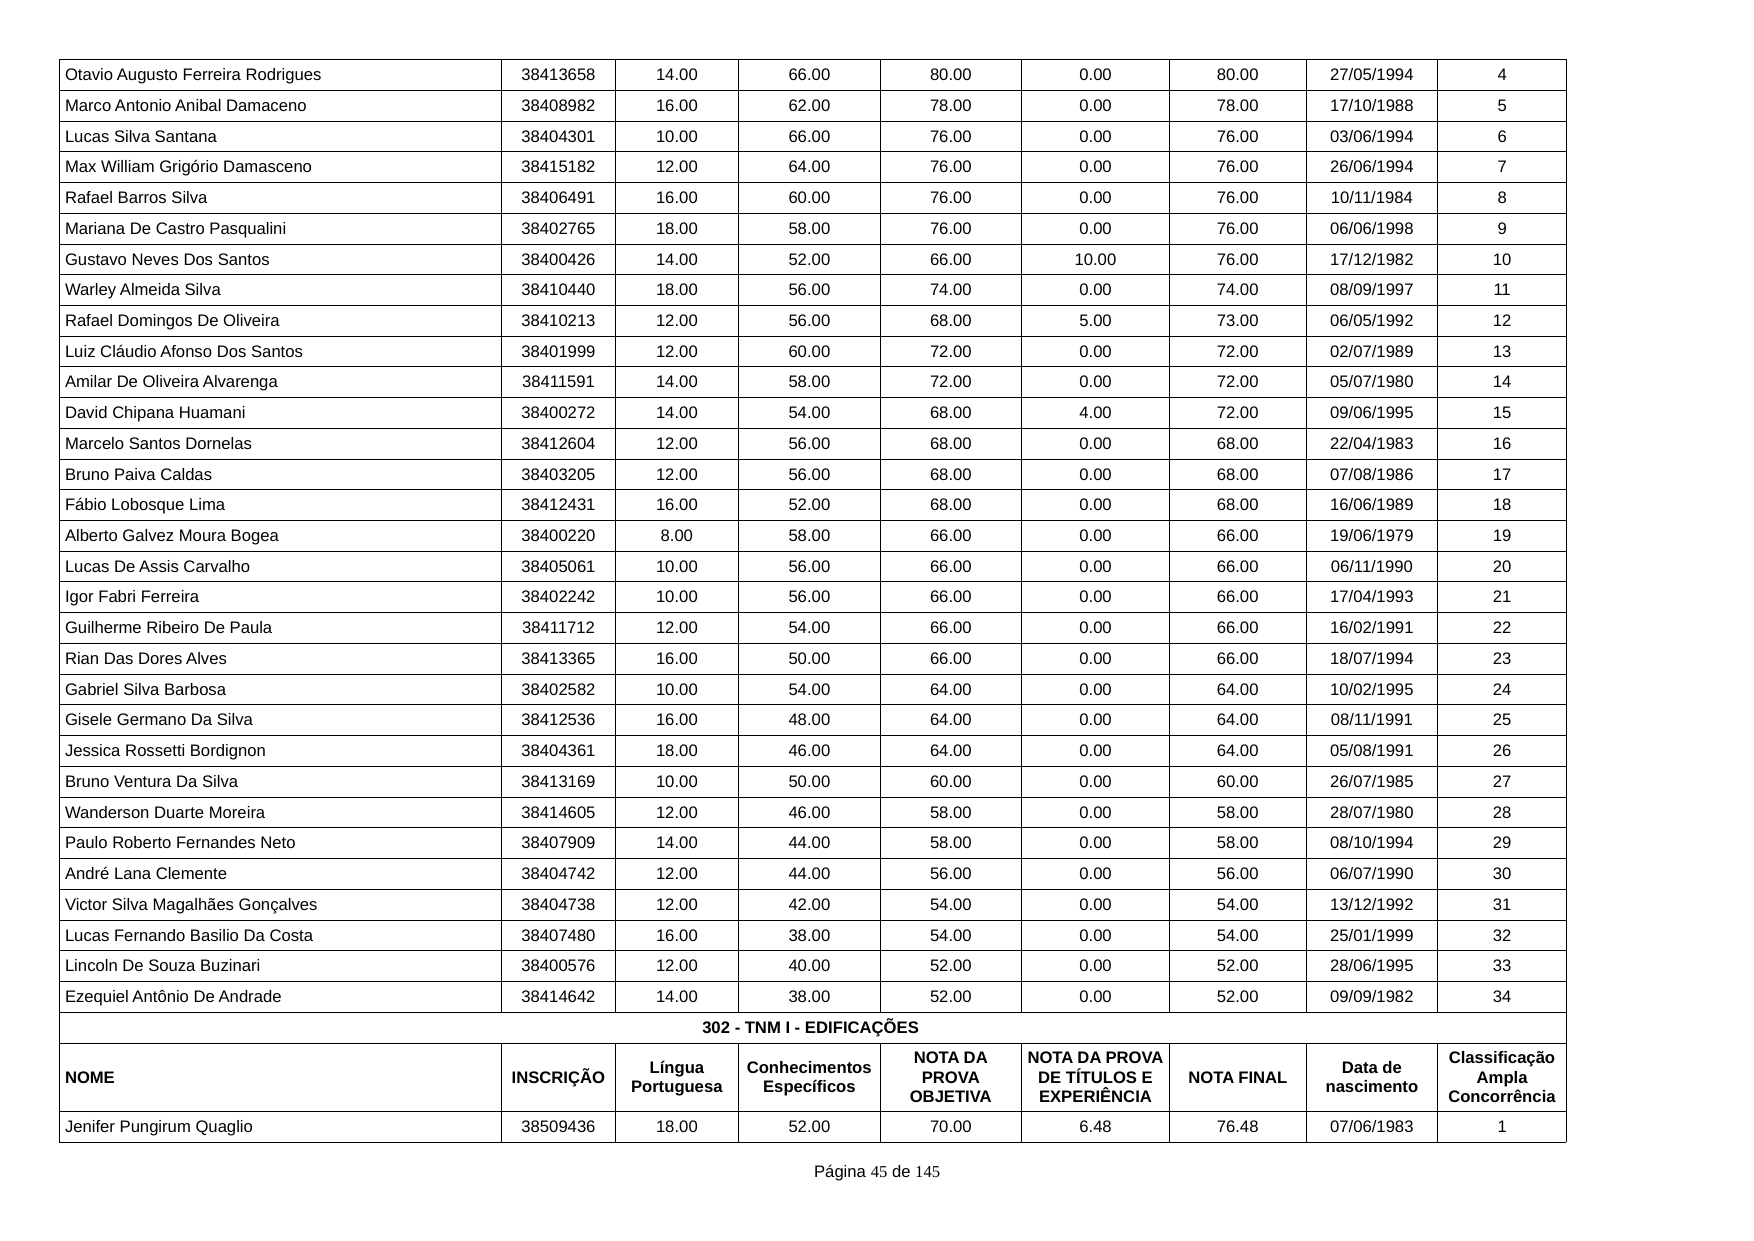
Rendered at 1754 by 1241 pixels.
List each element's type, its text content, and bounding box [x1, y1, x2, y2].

table_cell 10/02/1995 [1307, 675, 1437, 704]
table_cell 28/07/1980 [1307, 798, 1437, 827]
table_cell 28 [1438, 798, 1566, 827]
table_cell 8 [1438, 183, 1566, 213]
table_cell [1567, 612, 1696, 643]
table_cell 38408982 [502, 91, 615, 121]
table_cell 76.00 [881, 214, 1021, 243]
table_cell 66.00 [739, 60, 880, 90]
table_cell 38404301 [502, 122, 615, 151]
table_cell 64.00 [1170, 736, 1306, 766]
table_cell 68.00 [881, 460, 1021, 489]
table_cell [1567, 704, 1696, 735]
table_cell 66.00 [1170, 582, 1306, 612]
table_cell 38412431 [502, 490, 615, 520]
table_cell 25 [1438, 705, 1566, 735]
table_cell 38400220 [502, 521, 615, 551]
table_cell 5 [1438, 91, 1566, 121]
table_cell 54.00 [881, 890, 1021, 919]
table_cell 29 [1438, 828, 1566, 858]
table_cell Ezequiel Antônio De Andrade [60, 982, 501, 1012]
table_cell [1567, 244, 1696, 274]
table_cell 12.00 [616, 859, 738, 889]
table_cell 62.00 [739, 91, 880, 121]
table_cell 64.00 [881, 736, 1021, 766]
table_cell 38402765 [502, 214, 615, 243]
table_cell Gisele Germano Da Silva [60, 705, 501, 735]
table_cell 72.00 [1170, 337, 1306, 366]
table_cell 58.00 [1170, 798, 1306, 827]
table_cell 6 [1438, 122, 1566, 151]
table_cell 76.00 [1170, 152, 1306, 182]
table_cell 76.00 [1170, 214, 1306, 243]
table_cell 76.48 [1170, 1112, 1306, 1142]
table_cell 38413365 [502, 644, 615, 674]
table_cell 12.00 [616, 460, 738, 489]
table_cell 64.00 [1170, 675, 1306, 704]
table_cell 38404742 [502, 859, 615, 889]
table_cell 8.00 [616, 521, 738, 551]
table_cell [1567, 735, 1696, 766]
table_cell 56.00 [739, 306, 880, 336]
table_cell Língua Portuguesa [616, 1044, 738, 1111]
table_cell 0.00 [1022, 613, 1169, 643]
table_cell 14.00 [616, 828, 738, 858]
table_cell 10.00 [616, 767, 738, 797]
table_cell Marco Antonio Anibal Damaceno [60, 91, 501, 121]
table_cell 72.00 [881, 367, 1021, 397]
table_cell 16.00 [616, 644, 738, 674]
table_cell [1567, 520, 1696, 551]
table_cell 72.00 [881, 337, 1021, 366]
table_cell 78.00 [881, 91, 1021, 121]
table_cell Bruno Paiva Caldas [60, 460, 501, 489]
table_cell 26/06/1994 [1307, 152, 1437, 182]
table_cell 56.00 [739, 582, 880, 612]
table_cell 05/08/1991 [1307, 736, 1437, 766]
table_cell 10.00 [616, 582, 738, 612]
table_cell 02/07/1989 [1307, 337, 1437, 366]
table_cell Guilherme Ribeiro De Paula [60, 613, 501, 643]
table_cell 14.00 [616, 245, 738, 274]
table_cell 38402582 [502, 675, 615, 704]
table_cell 38413658 [502, 60, 615, 90]
table_cell Warley Almeida Silva [60, 275, 501, 305]
table_cell 60.00 [739, 337, 880, 366]
table_cell [1567, 766, 1696, 797]
table_cell 08/10/1994 [1307, 828, 1437, 858]
table_cell Gustavo Neves Dos Santos [60, 245, 501, 274]
table_cell 20 [1438, 552, 1566, 581]
table_cell 56.00 [739, 460, 880, 489]
table_cell 0.00 [1022, 460, 1169, 489]
table_cell Marcelo Santos Dornelas [60, 429, 501, 458]
table_cell 14 [1438, 367, 1566, 397]
table_cell 66.00 [1170, 552, 1306, 581]
table_cell Conhecimentos Específicos [739, 1044, 880, 1111]
table_cell 38406491 [502, 183, 615, 213]
table_cell [1567, 1111, 1696, 1142]
table_cell 18.00 [616, 275, 738, 305]
table_cell 38400426 [502, 245, 615, 274]
table_cell 24 [1438, 675, 1566, 704]
table_cell 16/02/1991 [1307, 613, 1437, 643]
table_cell Lincoln De Souza Buzinari [60, 951, 501, 981]
table_cell 38410440 [502, 275, 615, 305]
table_cell 14.00 [616, 398, 738, 428]
table_cell [1567, 151, 1696, 182]
table_cell 66.00 [881, 552, 1021, 581]
table_cell 18.00 [616, 1112, 738, 1142]
table_cell 52.00 [881, 982, 1021, 1012]
table_cell 76.00 [881, 183, 1021, 213]
table_cell 38411591 [502, 367, 615, 397]
table_cell 1 [1438, 1112, 1566, 1142]
table_cell 16 [1438, 429, 1566, 458]
table_cell 68.00 [1170, 490, 1306, 520]
table_cell Otavio Augusto Ferreira Rodrigues [60, 60, 501, 90]
table_cell 16.00 [616, 921, 738, 950]
table_cell [1567, 1012, 1696, 1042]
table_cell 46.00 [739, 736, 880, 766]
table_cell 52.00 [881, 951, 1021, 981]
table_cell 68.00 [881, 398, 1021, 428]
table_cell [1567, 336, 1696, 366]
table_cell [1567, 489, 1696, 520]
table_cell 38402242 [502, 582, 615, 612]
table_cell 12.00 [616, 152, 738, 182]
table_cell 42.00 [739, 890, 880, 919]
table_cell 09/09/1982 [1307, 982, 1437, 1012]
table_cell 58.00 [881, 828, 1021, 858]
table_cell [1567, 121, 1696, 151]
table_cell 13 [1438, 337, 1566, 366]
table_cell 54.00 [1170, 921, 1306, 950]
table_cell 80.00 [1170, 60, 1306, 90]
table_cell 17/12/1982 [1307, 245, 1437, 274]
table_cell 0.00 [1022, 705, 1169, 735]
table_cell 12.00 [616, 429, 738, 458]
table_cell 0.00 [1022, 921, 1169, 950]
table_cell 0.00 [1022, 490, 1169, 520]
table_cell 44.00 [739, 859, 880, 889]
table_cell 0.00 [1022, 552, 1169, 581]
table_cell [1567, 797, 1696, 827]
table_cell 302 - TNM I - EDIFICAÇÕES [60, 1013, 1566, 1042]
table_cell 0.00 [1022, 767, 1169, 797]
table_cell 23 [1438, 644, 1566, 674]
table_cell Alberto Galvez Moura Bogea [60, 521, 501, 551]
table_cell 0.00 [1022, 675, 1169, 704]
table_cell 28/06/1995 [1307, 951, 1437, 981]
table_cell 0.00 [1022, 60, 1169, 90]
table_cell 76.00 [1170, 122, 1306, 151]
table_cell [1567, 305, 1696, 336]
table_cell 14.00 [616, 60, 738, 90]
table_cell 54.00 [1170, 890, 1306, 919]
table_cell 4.00 [1022, 398, 1169, 428]
table_cell 12.00 [616, 337, 738, 366]
table_cell [1567, 858, 1696, 889]
table_cell 27/05/1994 [1307, 60, 1437, 90]
table_cell 17 [1438, 460, 1566, 489]
table_cell 0.00 [1022, 521, 1169, 551]
table_cell 68.00 [881, 429, 1021, 458]
table_cell Mariana De Castro Pasqualini [60, 214, 501, 243]
table_cell 56.00 [739, 552, 880, 581]
table_cell 38414605 [502, 798, 615, 827]
table_cell 58.00 [739, 367, 880, 397]
table_cell 38410213 [502, 306, 615, 336]
table_cell [1567, 674, 1696, 704]
table_cell Max William Grigório Damasceno [60, 152, 501, 182]
table_cell 5.00 [1022, 306, 1169, 336]
table_cell Rian Das Dores Alves [60, 644, 501, 674]
table_cell David Chipana Huamani [60, 398, 501, 428]
table_cell 52.00 [1170, 951, 1306, 981]
table_cell 18 [1438, 490, 1566, 520]
table_cell 19/06/1979 [1307, 521, 1437, 551]
table_cell 7 [1438, 152, 1566, 182]
table_cell 06/06/1998 [1307, 214, 1437, 243]
table_cell 38400576 [502, 951, 615, 981]
table_cell 52.00 [1170, 982, 1306, 1012]
table_cell 12.00 [616, 306, 738, 336]
table_cell Paulo Roberto Fernandes Neto [60, 828, 501, 858]
table_cell 10 [1438, 245, 1566, 274]
table_cell 66.00 [1170, 613, 1306, 643]
table_cell Data de nascimento [1307, 1044, 1437, 1111]
table_cell NOTA DA PROVA OBJETIVA [881, 1044, 1021, 1111]
table_cell 0.00 [1022, 183, 1169, 213]
table_cell Wanderson Duarte Moreira [60, 798, 501, 827]
table_cell [1567, 827, 1696, 858]
table_cell Lucas De Assis Carvalho [60, 552, 501, 581]
table_cell 0.00 [1022, 859, 1169, 889]
table_cell 76.00 [881, 122, 1021, 151]
table_cell 30 [1438, 859, 1566, 889]
table_cell 10.00 [1022, 245, 1169, 274]
table_cell [1567, 182, 1696, 213]
table_cell 0.00 [1022, 275, 1169, 305]
table_cell 50.00 [739, 767, 880, 797]
table_cell 19 [1438, 521, 1566, 551]
table_cell 56.00 [739, 429, 880, 458]
table_cell 68.00 [881, 306, 1021, 336]
table_cell 58.00 [739, 521, 880, 551]
table_cell 66.00 [881, 582, 1021, 612]
table_cell 38413169 [502, 767, 615, 797]
table_cell 16.00 [616, 183, 738, 213]
table_cell [1567, 366, 1696, 397]
table_cell Lucas Silva Santana [60, 122, 501, 151]
table_cell 66.00 [1170, 521, 1306, 551]
table_cell 66.00 [881, 644, 1021, 674]
table_cell 18/07/1994 [1307, 644, 1437, 674]
table_cell 06/11/1990 [1307, 552, 1437, 581]
table_cell 0.00 [1022, 828, 1169, 858]
table_cell 66.00 [1170, 644, 1306, 674]
table_cell 54.00 [739, 398, 880, 428]
table_cell 32 [1438, 921, 1566, 950]
table_cell 09/06/1995 [1307, 398, 1437, 428]
table_cell 22 [1438, 613, 1566, 643]
table_cell 10.00 [616, 552, 738, 581]
table_cell 0.00 [1022, 152, 1169, 182]
table_cell 12.00 [616, 798, 738, 827]
table_cell 0.00 [1022, 122, 1169, 151]
table_cell [1567, 59, 1696, 90]
table_cell 9 [1438, 214, 1566, 243]
table_cell 56.00 [881, 859, 1021, 889]
table_cell Victor Silva Magalhães Gonçalves [60, 890, 501, 919]
table_cell 34 [1438, 982, 1566, 1012]
table_cell 38509436 [502, 1112, 615, 1142]
table_cell 38.00 [739, 982, 880, 1012]
table_cell 4 [1438, 60, 1566, 90]
table_cell 12.00 [616, 951, 738, 981]
table_cell 72.00 [1170, 398, 1306, 428]
table_cell 38414642 [502, 982, 615, 1012]
table_cell Igor Fabri Ferreira [60, 582, 501, 612]
table_cell 38401999 [502, 337, 615, 366]
table_cell 44.00 [739, 828, 880, 858]
table_cell 74.00 [881, 275, 1021, 305]
table_cell 0.00 [1022, 798, 1169, 827]
table_cell 48.00 [739, 705, 880, 735]
table_cell Fábio Lobosque Lima [60, 490, 501, 520]
table_cell 66.00 [881, 613, 1021, 643]
table_cell 12.00 [616, 613, 738, 643]
table_cell 38411712 [502, 613, 615, 643]
table_cell 07/08/1986 [1307, 460, 1437, 489]
table_cell [1567, 459, 1696, 489]
table_cell [1567, 213, 1696, 243]
table_cell 60.00 [1170, 767, 1306, 797]
table_cell [1567, 551, 1696, 581]
table_cell 10.00 [616, 675, 738, 704]
table_cell 80.00 [881, 60, 1021, 90]
table_cell NOTA FINAL [1170, 1044, 1306, 1111]
table_cell 56.00 [1170, 859, 1306, 889]
table_cell 0.00 [1022, 951, 1169, 981]
table_cell [1567, 581, 1696, 612]
table_cell 0.00 [1022, 337, 1169, 366]
table_cell 56.00 [739, 275, 880, 305]
table_cell Rafael Barros Silva [60, 183, 501, 213]
table_cell 25/01/1999 [1307, 921, 1437, 950]
table_cell 52.00 [739, 490, 880, 520]
table_cell [1567, 274, 1696, 305]
table_cell 14.00 [616, 367, 738, 397]
table_cell 72.00 [1170, 367, 1306, 397]
table_cell 16.00 [616, 490, 738, 520]
table_cell 64.00 [881, 705, 1021, 735]
table_cell 76.00 [1170, 245, 1306, 274]
table_cell 50.00 [739, 644, 880, 674]
table_cell [1567, 643, 1696, 674]
table_cell 60.00 [739, 183, 880, 213]
table_cell 38407909 [502, 828, 615, 858]
table_cell 11 [1438, 275, 1566, 305]
table_cell 52.00 [739, 245, 880, 274]
table_cell 38412536 [502, 705, 615, 735]
table_cell 76.00 [1170, 183, 1306, 213]
table_cell 38400272 [502, 398, 615, 428]
table_cell Rafael Domingos De Oliveira [60, 306, 501, 336]
table_cell 05/07/1980 [1307, 367, 1437, 397]
table_cell [1567, 397, 1696, 428]
table_cell 18.00 [616, 736, 738, 766]
table_cell 73.00 [1170, 306, 1306, 336]
table_cell 64.00 [739, 152, 880, 182]
table_cell [1567, 920, 1696, 950]
table_cell 12 [1438, 306, 1566, 336]
table_cell 38404361 [502, 736, 615, 766]
table_cell Luiz Cláudio Afonso Dos Santos [60, 337, 501, 366]
table_cell 0.00 [1022, 367, 1169, 397]
table_cell 16/06/1989 [1307, 490, 1437, 520]
table_cell Jessica Rossetti Bordignon [60, 736, 501, 766]
table_cell 03/06/1994 [1307, 122, 1437, 151]
table_cell 64.00 [881, 675, 1021, 704]
table_cell 26/07/1985 [1307, 767, 1437, 797]
table_cell Bruno Ventura Da Silva [60, 767, 501, 797]
table_cell 15 [1438, 398, 1566, 428]
table_cell 33 [1438, 951, 1566, 981]
table_cell 68.00 [1170, 429, 1306, 458]
table_cell 38412604 [502, 429, 615, 458]
table_cell 17/04/1993 [1307, 582, 1437, 612]
table_cell Classificação Ampla Concorrência [1438, 1044, 1566, 1111]
table_cell 66.00 [739, 122, 880, 151]
table_cell 54.00 [881, 921, 1021, 950]
table_cell 18.00 [616, 214, 738, 243]
table_cell 54.00 [739, 675, 880, 704]
table_cell 58.00 [739, 214, 880, 243]
table_cell 0.00 [1022, 214, 1169, 243]
table_cell Gabriel Silva Barbosa [60, 675, 501, 704]
table_cell 38405061 [502, 552, 615, 581]
table_cell 22/04/1983 [1307, 429, 1437, 458]
table_cell 21 [1438, 582, 1566, 612]
table_cell 06/05/1992 [1307, 306, 1437, 336]
table_cell 06/07/1990 [1307, 859, 1437, 889]
table_cell 0.00 [1022, 582, 1169, 612]
table_cell 6.48 [1022, 1112, 1169, 1142]
table_cell 74.00 [1170, 275, 1306, 305]
table_cell 38.00 [739, 921, 880, 950]
table_cell [1567, 1043, 1696, 1111]
table_cell [1567, 428, 1696, 458]
table_cell 76.00 [881, 152, 1021, 182]
table_cell 08/11/1991 [1307, 705, 1437, 735]
table_cell 58.00 [881, 798, 1021, 827]
table_cell 16.00 [616, 91, 738, 121]
table_cell 54.00 [739, 613, 880, 643]
table_cell 40.00 [739, 951, 880, 981]
table_cell 46.00 [739, 798, 880, 827]
table_cell 27 [1438, 767, 1566, 797]
table_cell NOME [60, 1044, 501, 1111]
table_cell 0.00 [1022, 982, 1169, 1012]
table_cell 10.00 [616, 122, 738, 151]
table_cell 66.00 [881, 245, 1021, 274]
table_cell 70.00 [881, 1112, 1021, 1142]
table_cell 26 [1438, 736, 1566, 766]
table_cell 0.00 [1022, 890, 1169, 919]
table_cell 78.00 [1170, 91, 1306, 121]
table_cell 66.00 [881, 521, 1021, 551]
table_cell 0.00 [1022, 736, 1169, 766]
table_cell Amilar De Oliveira Alvarenga [60, 367, 501, 397]
table_cell 07/06/1983 [1307, 1112, 1437, 1142]
table_cell 38403205 [502, 460, 615, 489]
table_cell [1567, 950, 1696, 981]
table_cell 52.00 [739, 1112, 880, 1142]
table_cell 10/11/1984 [1307, 183, 1437, 213]
table_cell 0.00 [1022, 91, 1169, 121]
table_cell Lucas Fernando Basilio Da Costa [60, 921, 501, 950]
table_cell 60.00 [881, 767, 1021, 797]
table_cell 13/12/1992 [1307, 890, 1437, 919]
table_cell 38407480 [502, 921, 615, 950]
table_cell 12.00 [616, 890, 738, 919]
table_cell 38404738 [502, 890, 615, 919]
table_cell 0.00 [1022, 644, 1169, 674]
table_cell NOTA DA PROVA DE TÍTULOS E EXPERIÊNCIA [1022, 1044, 1169, 1111]
table_cell 38415182 [502, 152, 615, 182]
table_cell [1567, 981, 1696, 1012]
table_cell [1567, 889, 1696, 919]
table_cell 14.00 [616, 982, 738, 1012]
table_cell 31 [1438, 890, 1566, 919]
table_cell 08/09/1997 [1307, 275, 1437, 305]
table_cell 68.00 [881, 490, 1021, 520]
table_cell 17/10/1988 [1307, 91, 1437, 121]
table_cell Jenifer Pungirum Quaglio [60, 1112, 501, 1142]
table_cell 0.00 [1022, 429, 1169, 458]
table_cell 64.00 [1170, 705, 1306, 735]
table_cell 68.00 [1170, 460, 1306, 489]
table_cell André Lana Clemente [60, 859, 501, 889]
table_cell INSCRIÇÃO [502, 1044, 615, 1111]
table_cell 16.00 [616, 705, 738, 735]
table_cell 58.00 [1170, 828, 1306, 858]
table_cell [1567, 90, 1696, 121]
